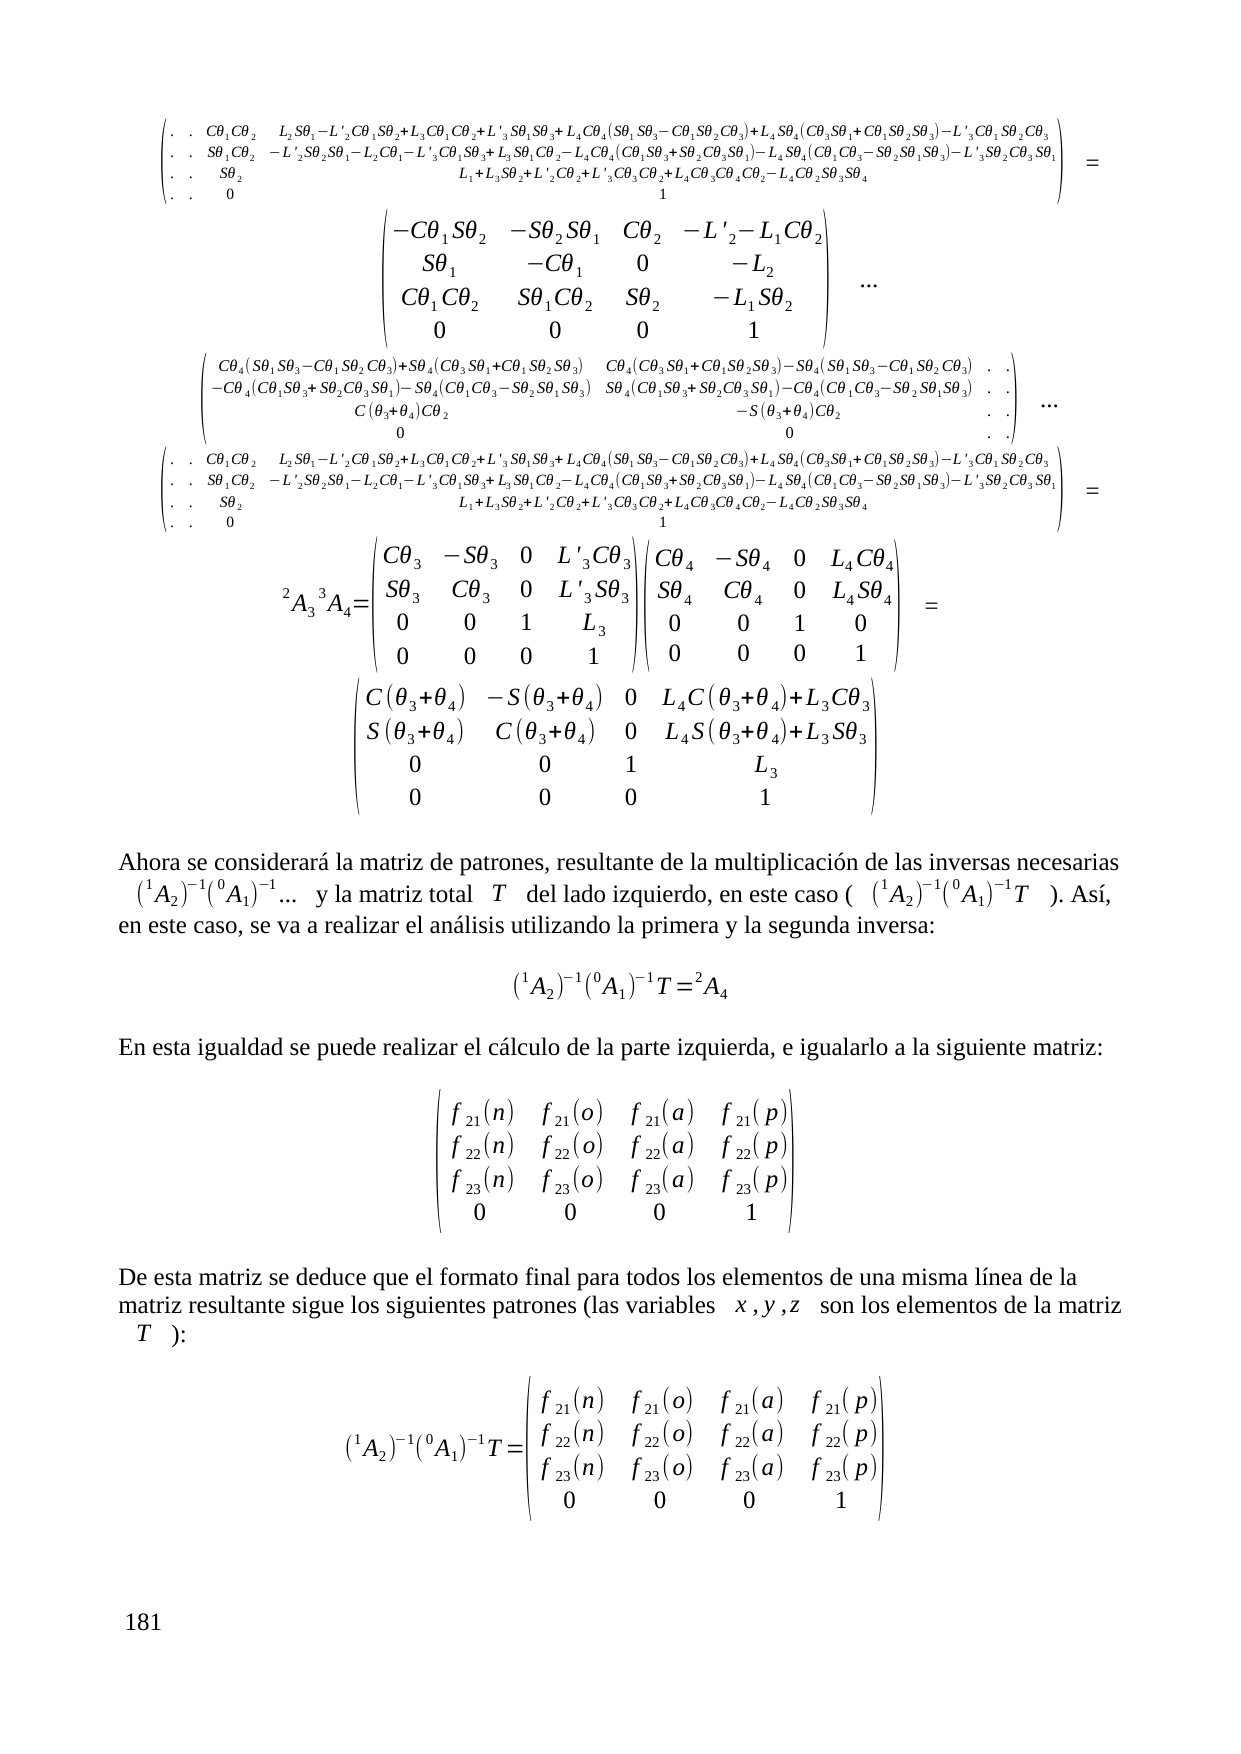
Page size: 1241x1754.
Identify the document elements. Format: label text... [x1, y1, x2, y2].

text En esta igualdad se puede realizar el cálculo de la parte izquierda, e igualarlo a la siguiente matriz: [118, 1032, 1122, 1061]
text ... [118, 207, 1122, 351]
text Ahora se considerará la matriz de patrones, resultante de la multiplicación de las inversas necesarias y la matriz totaldel lado izquierdo, en este caso (). Así, en este caso, se va a realizar el análisis utilizando la primera y la segunda inversa: [118, 847, 1122, 939]
text ... [118, 351, 1122, 446]
text De esta matriz se deduce que el formato final para todos los elementos de una misma línea de la matriz resultante sigue los siguientes patrones (las variablesson los elementos de la matriz): [118, 1262, 1122, 1348]
text = [118, 535, 1122, 676]
text = [118, 118, 1122, 207]
text = [118, 446, 1122, 535]
